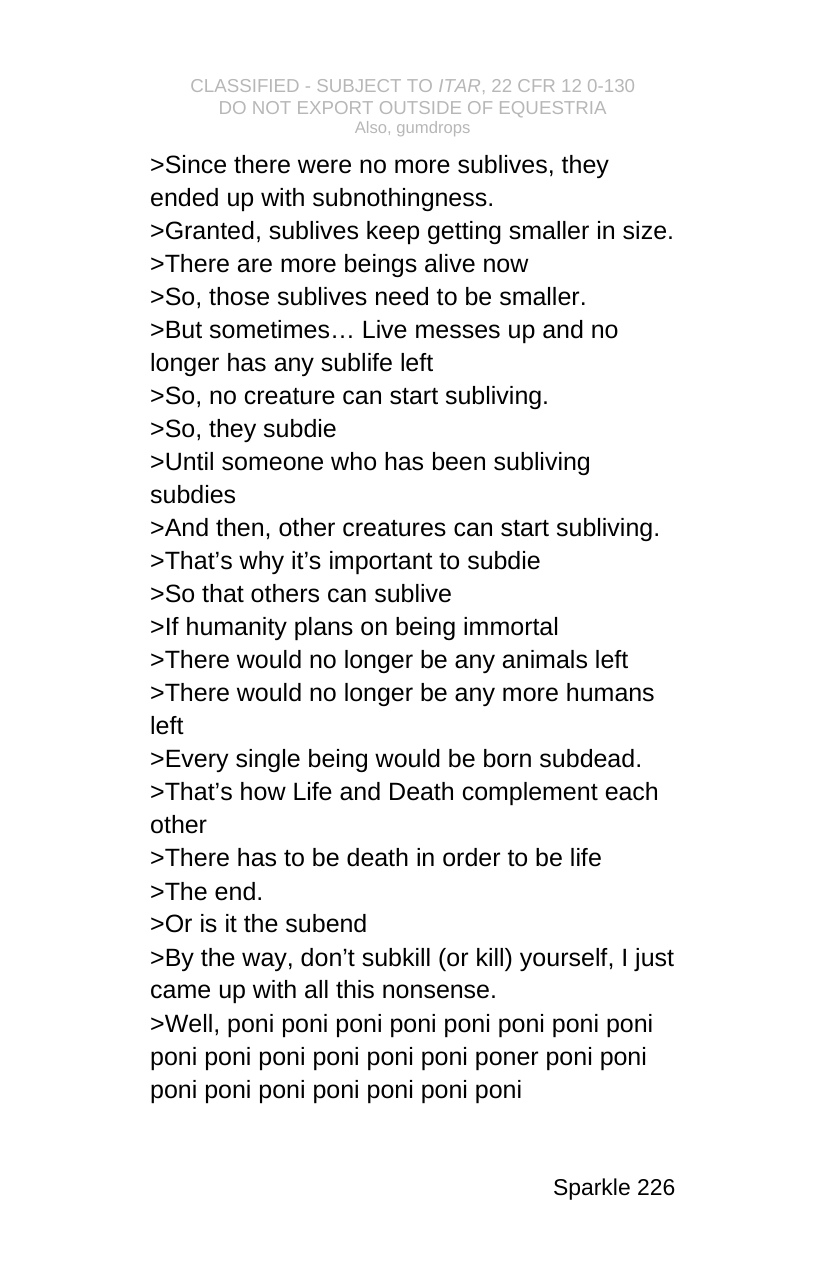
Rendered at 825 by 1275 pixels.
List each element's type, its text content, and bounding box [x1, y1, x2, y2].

text >Since there were no more sublives, they ended up with subnothingness. [150, 150, 675, 212]
text >Until someone who has been subliving subdies [150, 447, 675, 509]
text >Every single being would be born subdead. [150, 744, 675, 773]
text >So, those sublives need to be smaller. [150, 282, 675, 311]
text >Granted, sublives keep getting smaller in size. [150, 216, 675, 245]
text >By the way, don’t subkill (or kill) yourself, I just came up with all this nonsense. [150, 942, 675, 1004]
text >Or is it the subend [150, 909, 675, 938]
text >That’s why it’s important to subdie [150, 546, 675, 575]
text >If humanity plans on being immortal [150, 612, 675, 641]
text >There would no longer be any more humans left [150, 678, 675, 740]
text >There are more beings alive now [150, 249, 675, 278]
text >So, they subdie [150, 414, 675, 443]
text >The end. [150, 876, 675, 905]
text >But sometimes… Live messes up and no longer has any sublife left [150, 315, 675, 377]
text >There would no longer be any animals left [150, 645, 675, 674]
text >So that others can sublive [150, 579, 675, 608]
text >So, no creature can start subliving. [150, 381, 675, 410]
text >There has to be death in order to be life [150, 843, 675, 872]
text >That’s how Life and Death complement each other [150, 777, 675, 839]
text >And then, other creatures can start subliving. [150, 513, 675, 542]
text >Well, poni poni poni poni poni poni poni poni poni poni poni poni poni poni poner poni poni poni poni poni poni poni poni poni [150, 1008, 675, 1103]
